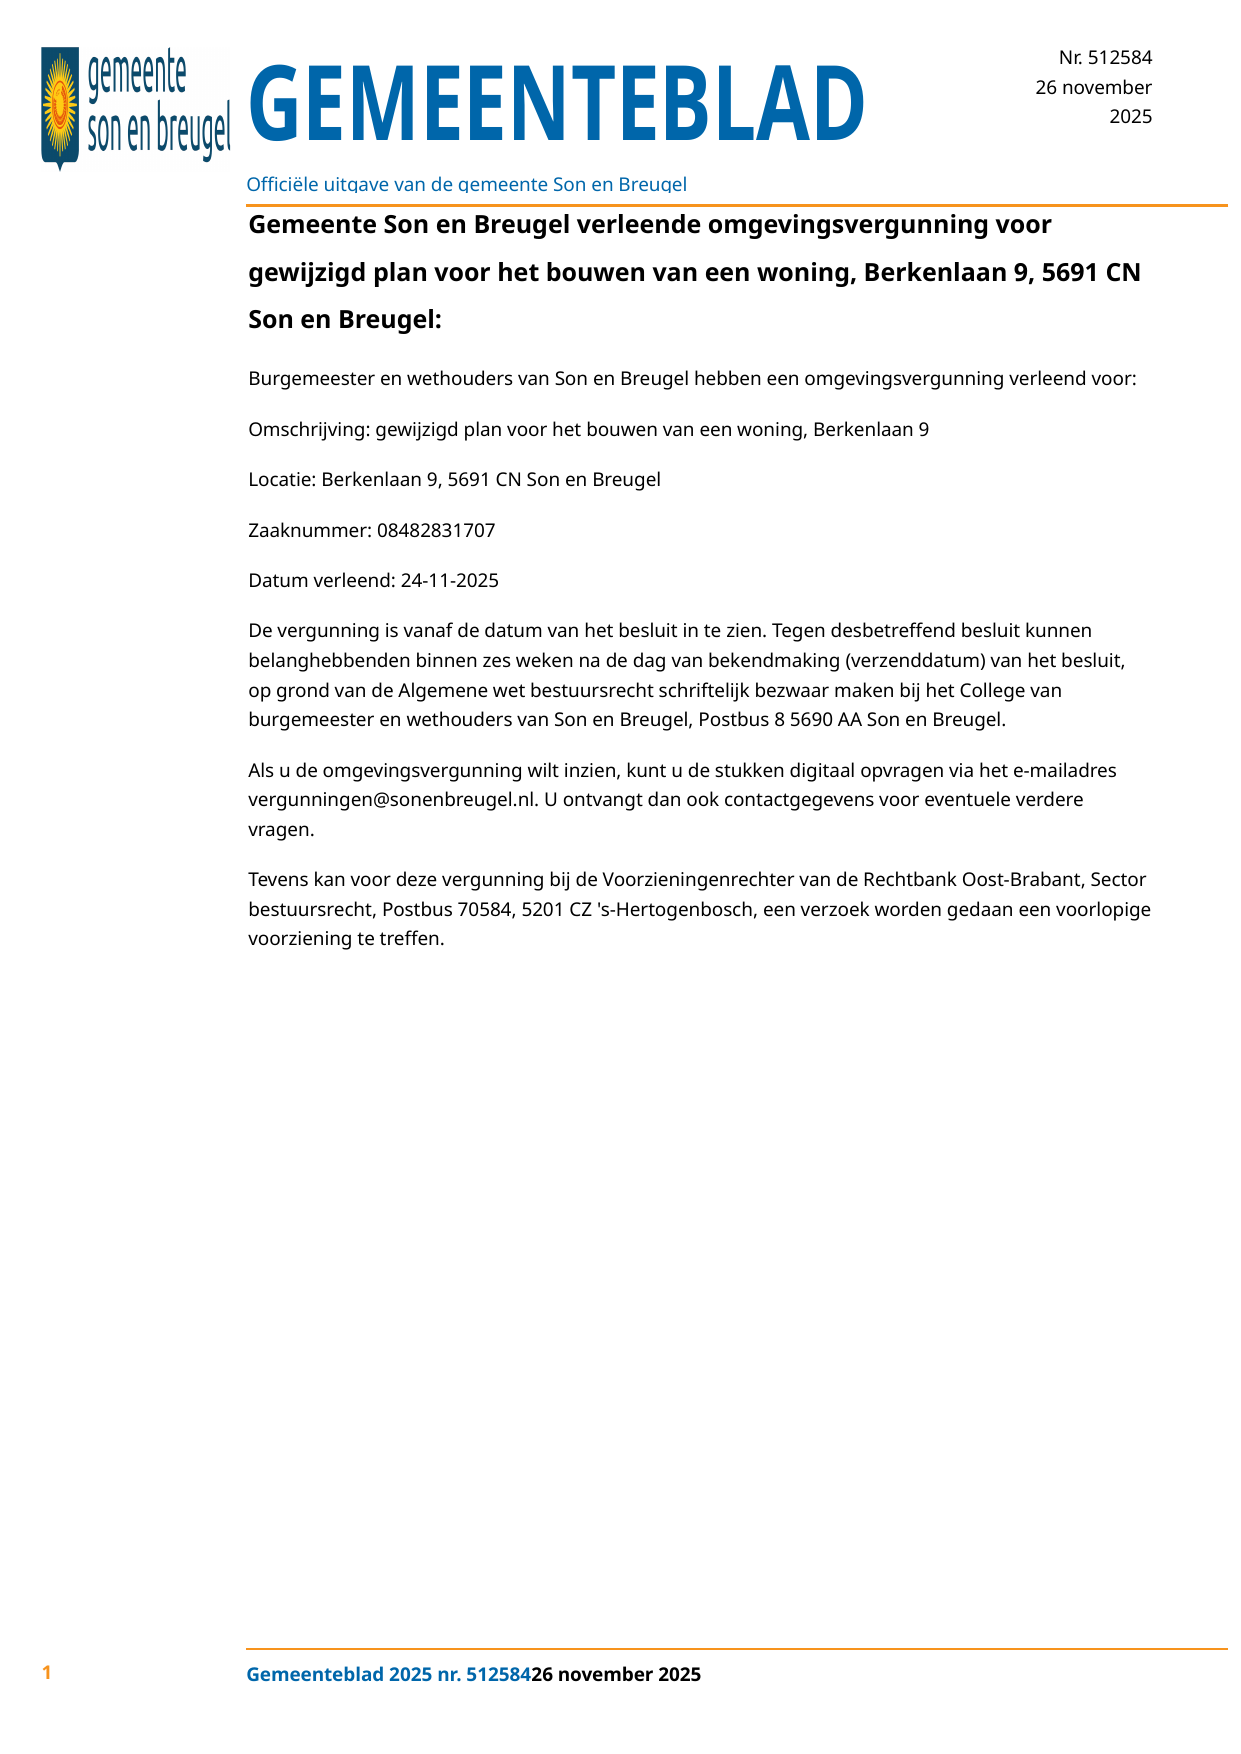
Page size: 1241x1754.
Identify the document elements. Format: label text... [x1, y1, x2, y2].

text Tevens kan voor deze vergunning bij de Voorzieningenrechter van de Rechtbank Oost-Brabant, Sector bestuursrecht, Postbus 70584, 5201 CZ 's-Hertogenbosch, een verzoek worden gedaan een voorlopige voorziening te treffen. [248, 866, 1152, 951]
text Locatie: Berkenlaan 9, 5691 CN Son en Breugel [248, 466, 1152, 492]
text Als u de omgevingsvergunning wilt inzien, kunt u de stukken digitaal opvragen via het e-mailadres vergunningen@sonenbreugel.nl. U ontvangt dan ook contactgegevens voor eventuele verdere vragen. [248, 757, 1152, 842]
text Burgemeester en wethouders van Son en Breugel hebben een omgevingsvergunning verleend voor: [248, 366, 1152, 391]
text De vergunning is vanaf de datum van het besluit in te zien. Tegen desbetreffend besluit kunnen belanghebbenden binnen zes weken na de dag van bekendmaking (verzenddatum) van het besluit, op grond van de Algemene wet bestuursrecht schriftelijk bezwaar maken bij het College van burgemeester en wethouders van Son en Breugel, Postbus 8 5690 AA Son en Breugel. [248, 618, 1152, 732]
text Zaaknummer: 08482831707 [248, 517, 1152, 542]
text Omschrijving: gewijzigd plan voor het bouwen van een woning, Berkenlaan 9 [248, 416, 1152, 442]
text Gemeente Son en Breugel verleende omgevingsvergunning voor gewijzigd plan voor het bouwen van een woning, Berkenlaan 9, 5691 CN Son en Breugel: [248, 207, 1152, 336]
picture [41, 47, 231, 172]
text Datum verleend: 24-11-2025 [248, 567, 1152, 593]
